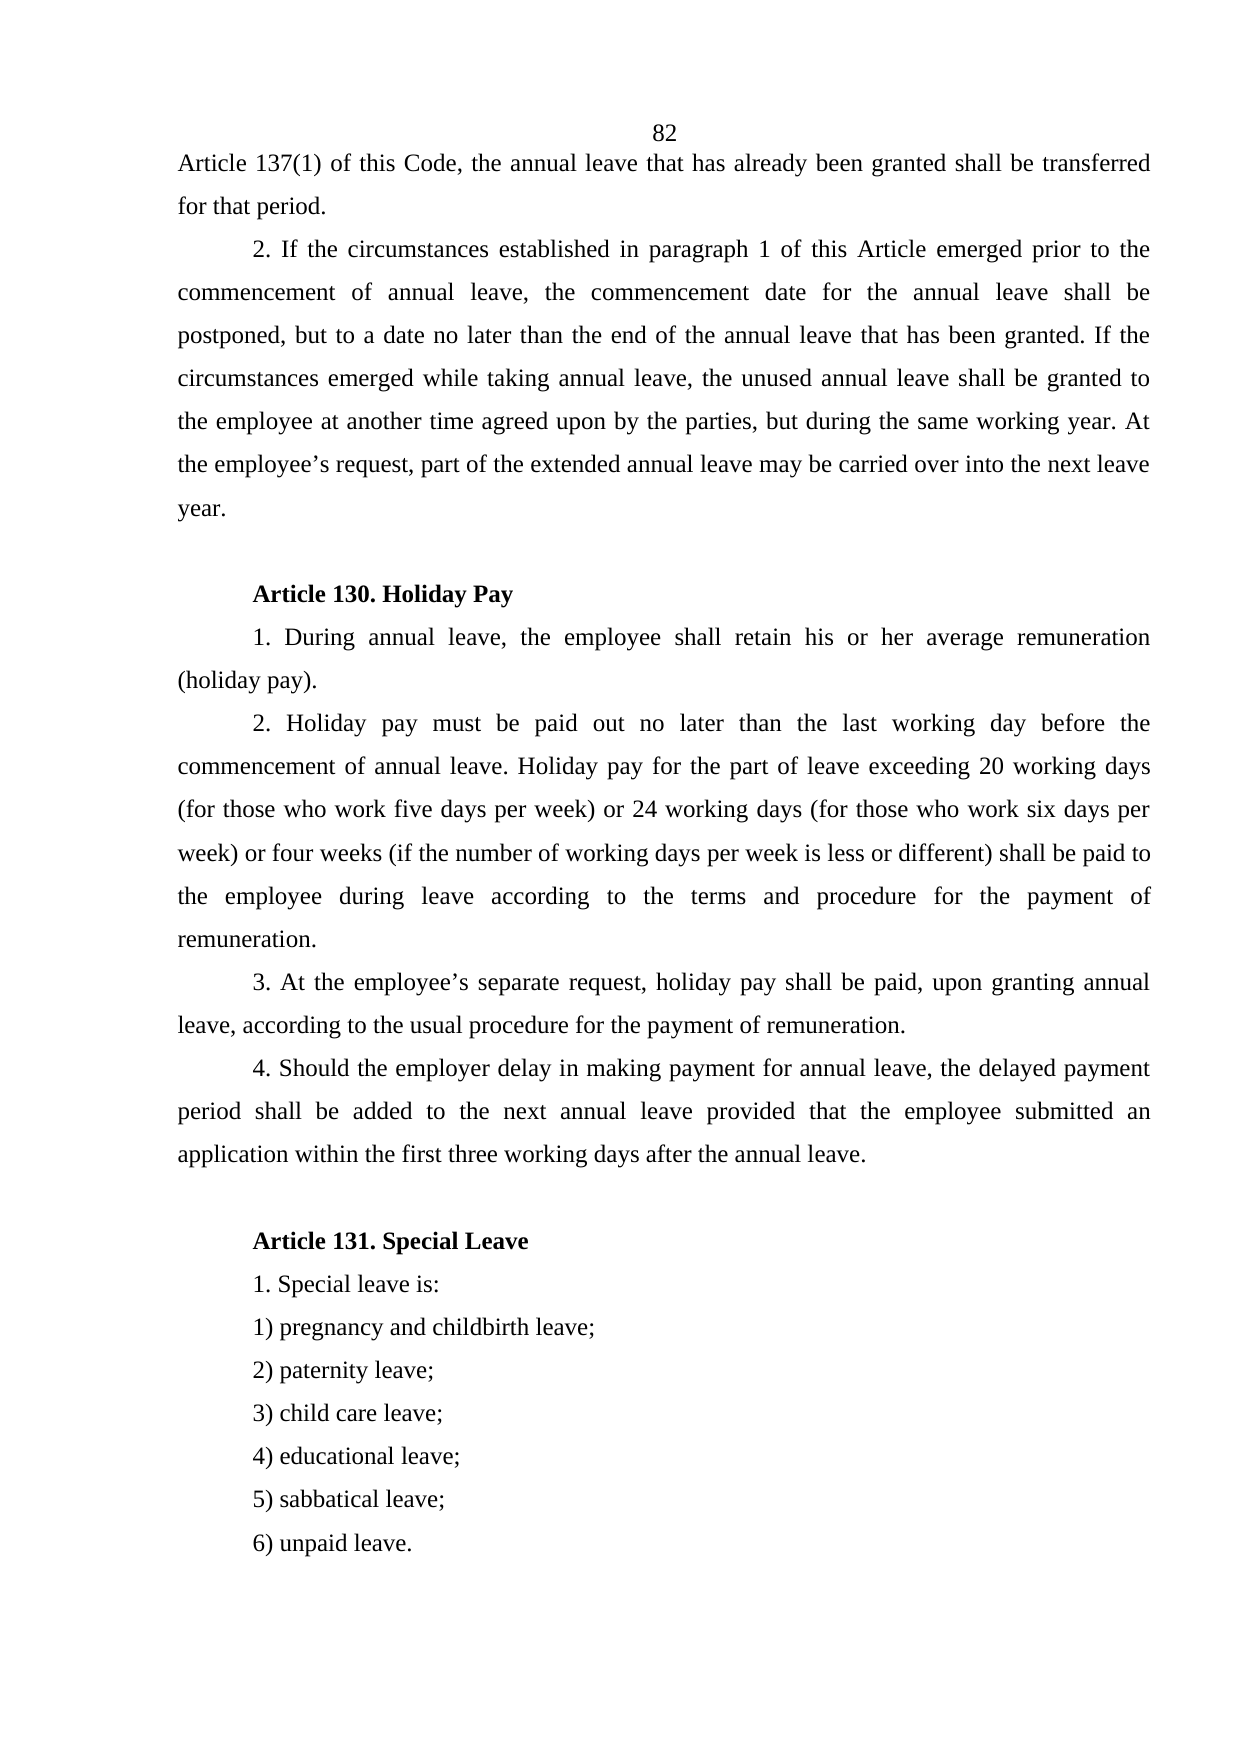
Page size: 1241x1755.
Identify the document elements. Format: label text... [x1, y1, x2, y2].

text 2. If the circumstances established in paragraph 1 of this Article emerged prior to the commencement of annual leave, the commencement date for the annual leave shall be postponed, but to a date no later than the end of the annual leave that has been granted. If the circumstances emerged while taking annual leave, the unused annual leave shall be granted to the employee at another time agreed upon by the parties, but during the same working year. At the employee’s request, part of the extended annual leave may be carried over into the next leave year. [177, 234, 1152, 521]
text Article 137(1) of this Code, the annual leave that has already been granted shall be transferred for that period. [177, 148, 1152, 219]
text Article 130. Holiday Pay [177, 579, 1152, 608]
text 4) educational leave; [177, 1441, 1152, 1470]
text 1. During annual leave, the employee shall retain his or her average remuneration (holiday pay). [177, 622, 1152, 694]
text 5) sabbatical leave; [177, 1484, 1152, 1513]
text 2. Holiday pay must be paid out no later than the last working day before the commencement of annual leave. Holiday pay for the part of leave exceeding 20 working days (for those who work five days per week) or 24 working days (for those who work six days per week) or four weeks (if the number of working days per week is less or different) shall be paid to the employee during leave according to the terms and procedure for the payment of remuneration. [177, 708, 1152, 953]
text 6) unpaid leave. [177, 1528, 1152, 1556]
text 1) pregnancy and childbirth leave; [177, 1312, 1152, 1341]
text 1. Special leave is: [177, 1269, 1152, 1298]
text 3. At the employee’s separate request, holiday pay shall be paid, upon granting annual leave, according to the usual procedure for the payment of remuneration. [177, 967, 1152, 1039]
text Article 131. Special Leave [177, 1226, 1152, 1254]
text 3) child care leave; [177, 1398, 1152, 1427]
text 2) paternity leave; [177, 1355, 1152, 1384]
text 4. Should the employer delay in making payment for annual leave, the delayed payment period shall be added to the next annual leave provided that the employee submitted an application within the first three working days after the annual leave. [177, 1053, 1152, 1168]
